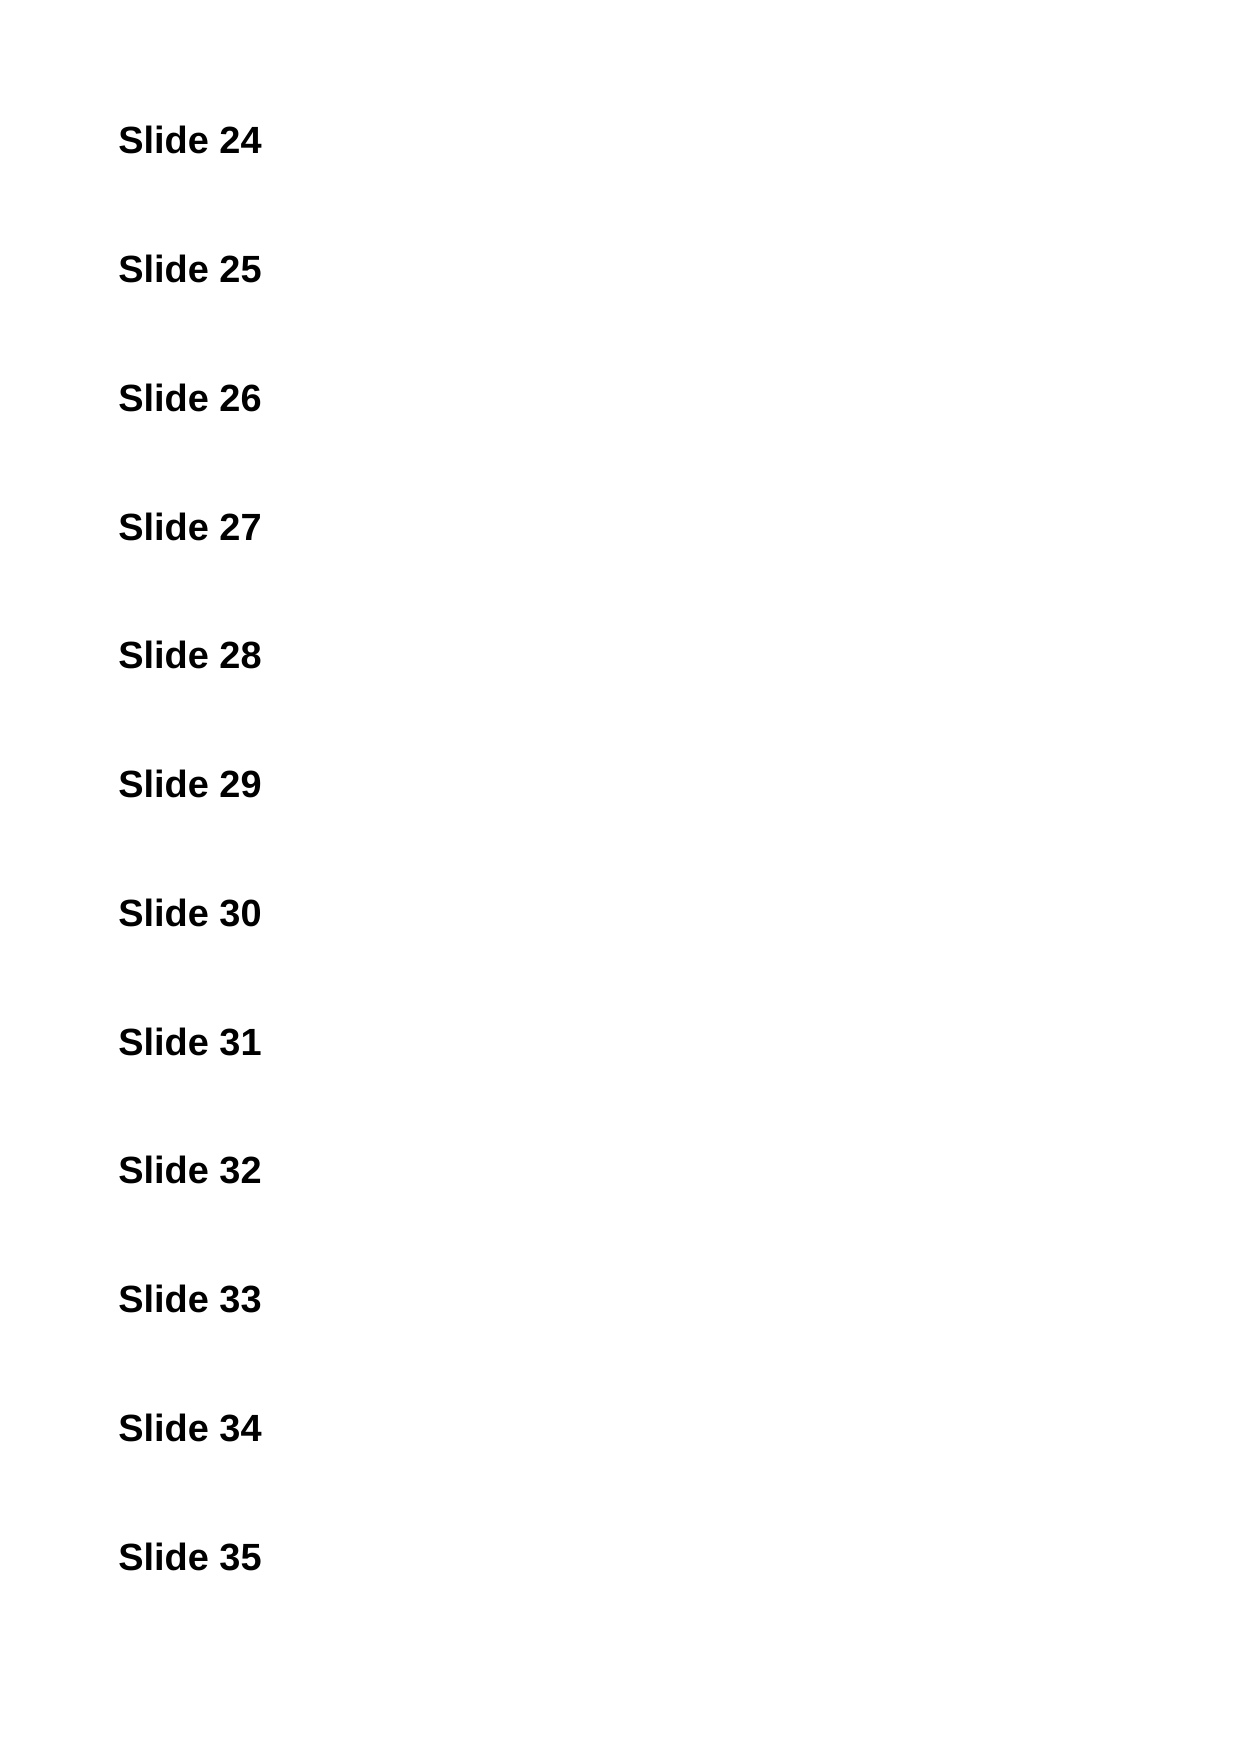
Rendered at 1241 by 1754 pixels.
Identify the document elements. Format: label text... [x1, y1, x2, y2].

subtitle Slide 34 [118, 1406, 1122, 1449]
subtitle Slide 26 [118, 376, 1122, 419]
subtitle Slide 27 [118, 504, 1122, 548]
subtitle Slide 24 [118, 118, 1122, 162]
subtitle Slide 32 [118, 1148, 1122, 1192]
subtitle Slide 30 [118, 891, 1122, 934]
subtitle Slide 29 [118, 762, 1122, 806]
subtitle Slide 31 [118, 1019, 1122, 1063]
subtitle Slide 25 [118, 247, 1122, 291]
subtitle Slide 28 [118, 633, 1122, 677]
subtitle Slide 33 [118, 1277, 1122, 1321]
subtitle Slide 35 [118, 1534, 1122, 1578]
